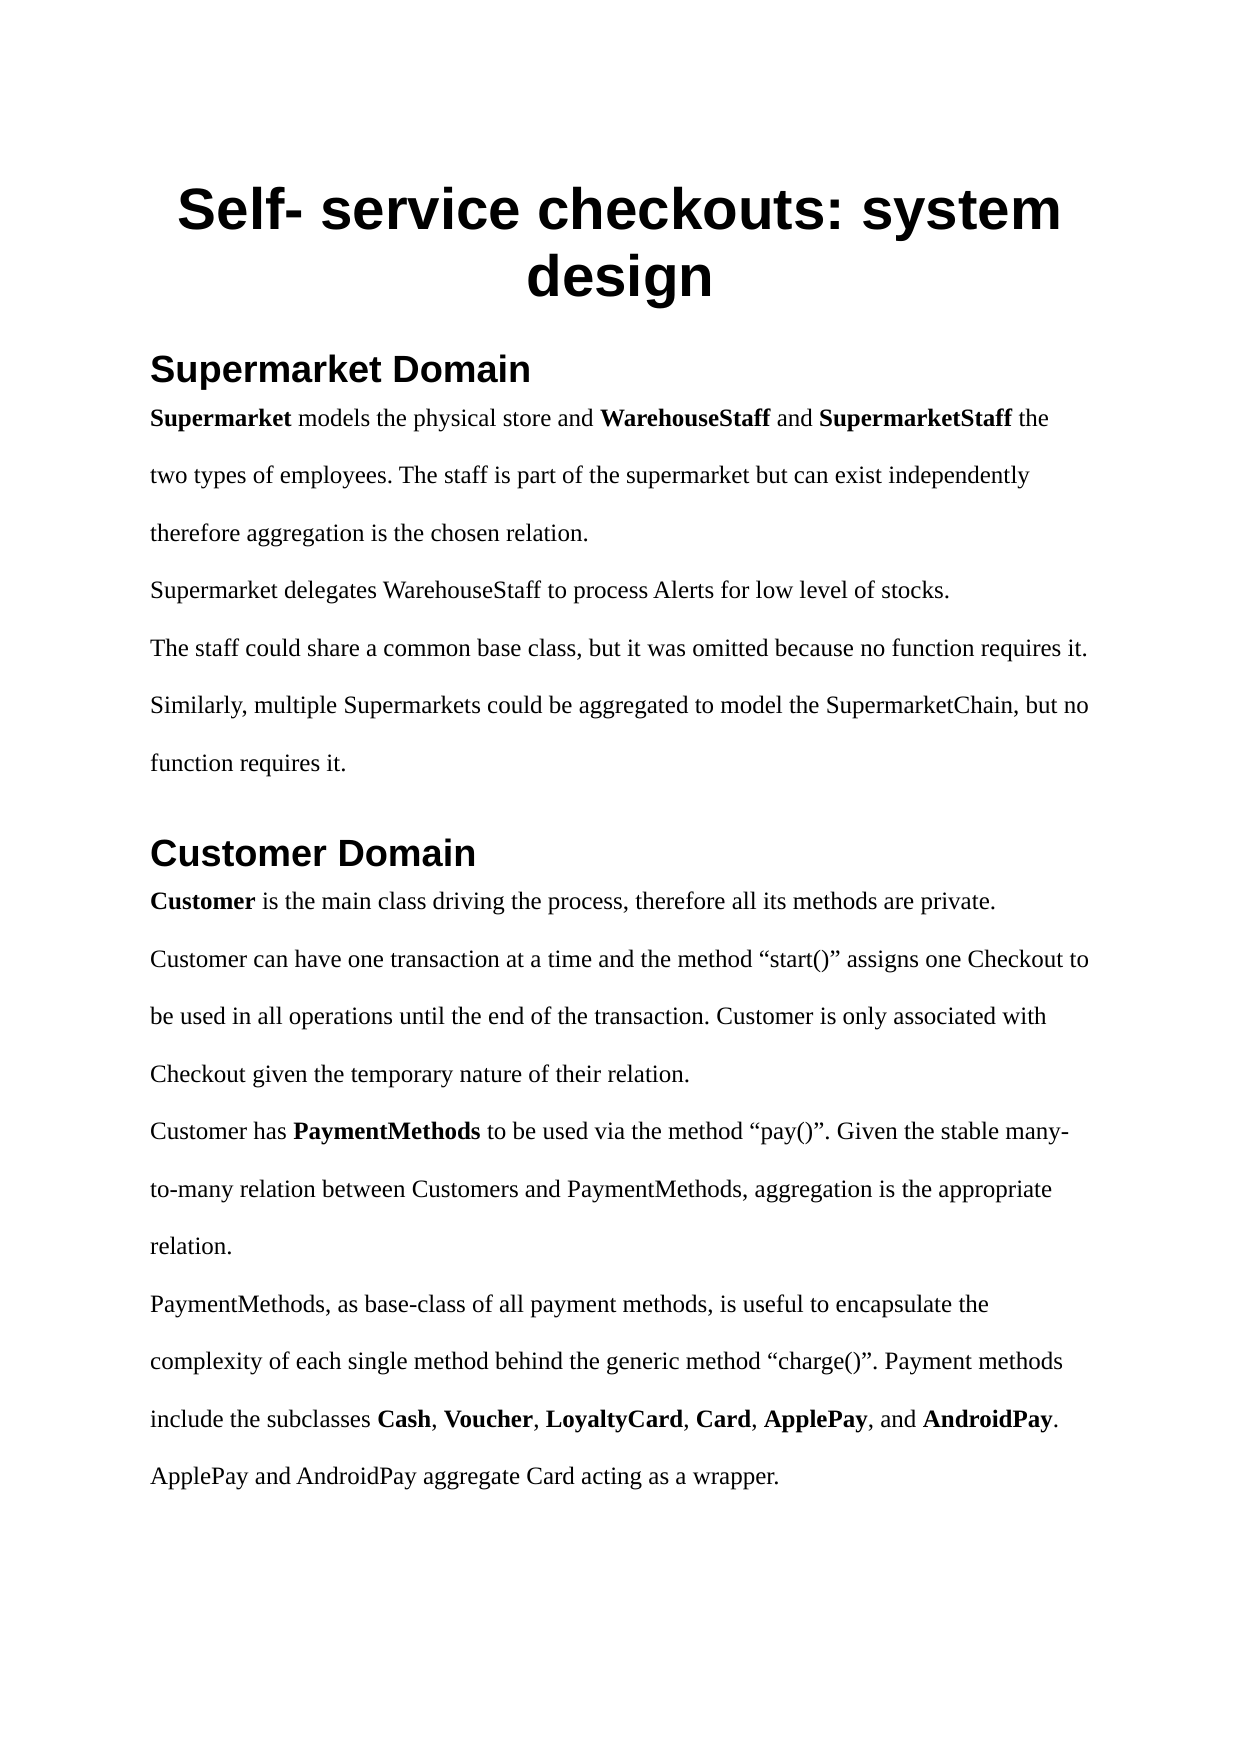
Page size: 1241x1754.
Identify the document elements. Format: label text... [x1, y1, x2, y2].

title Self- service checkouts: system design [150, 175, 1091, 309]
text Customer is the main class driving the process, therefore all its methods are private. [150, 886, 1091, 915]
subtitle Customer Domain [150, 830, 1091, 874]
text Customer can have one transaction at a time and the method “start()” assigns one Checkout to be used in all operations until the end of the transaction. Customer is only associated with Checkout given the temporary nature of their relation. [150, 944, 1091, 1088]
text PaymentMethods, as base-class of all payment methods, is useful to encapsulate the complexity of each single method behind the generic method “charge()”. Payment methods include the subclasses Cash, Voucher, LoyaltyCard, Card, ApplePay, and AndroidPay. ApplePay and AndroidPay aggregate Card acting as a wrapper. [150, 1289, 1091, 1490]
text Customer has PaymentMethods to be used via the method “pay()”. Given the stable many-to-many relation between Customers and PaymentMethods, aggregation is the appropriate relation. [150, 1116, 1091, 1260]
text The staff could share a common base class, but it was omitted because no function requires it. Similarly, multiple Supermarkets could be aggregated to model the SupermarketChain, but no function requires it. [150, 633, 1091, 777]
subtitle Supermarket Domain [150, 347, 1091, 390]
text Supermarket delegates WarehouseStaff to process Alerts for low level of stocks. [150, 575, 1091, 604]
text Supermarket models the physical store and WarehouseStaff and SupermarketStaff the two types of employees. The staff is part of the supermarket but can exist independently therefore aggregation is the chosen relation. [150, 403, 1091, 547]
